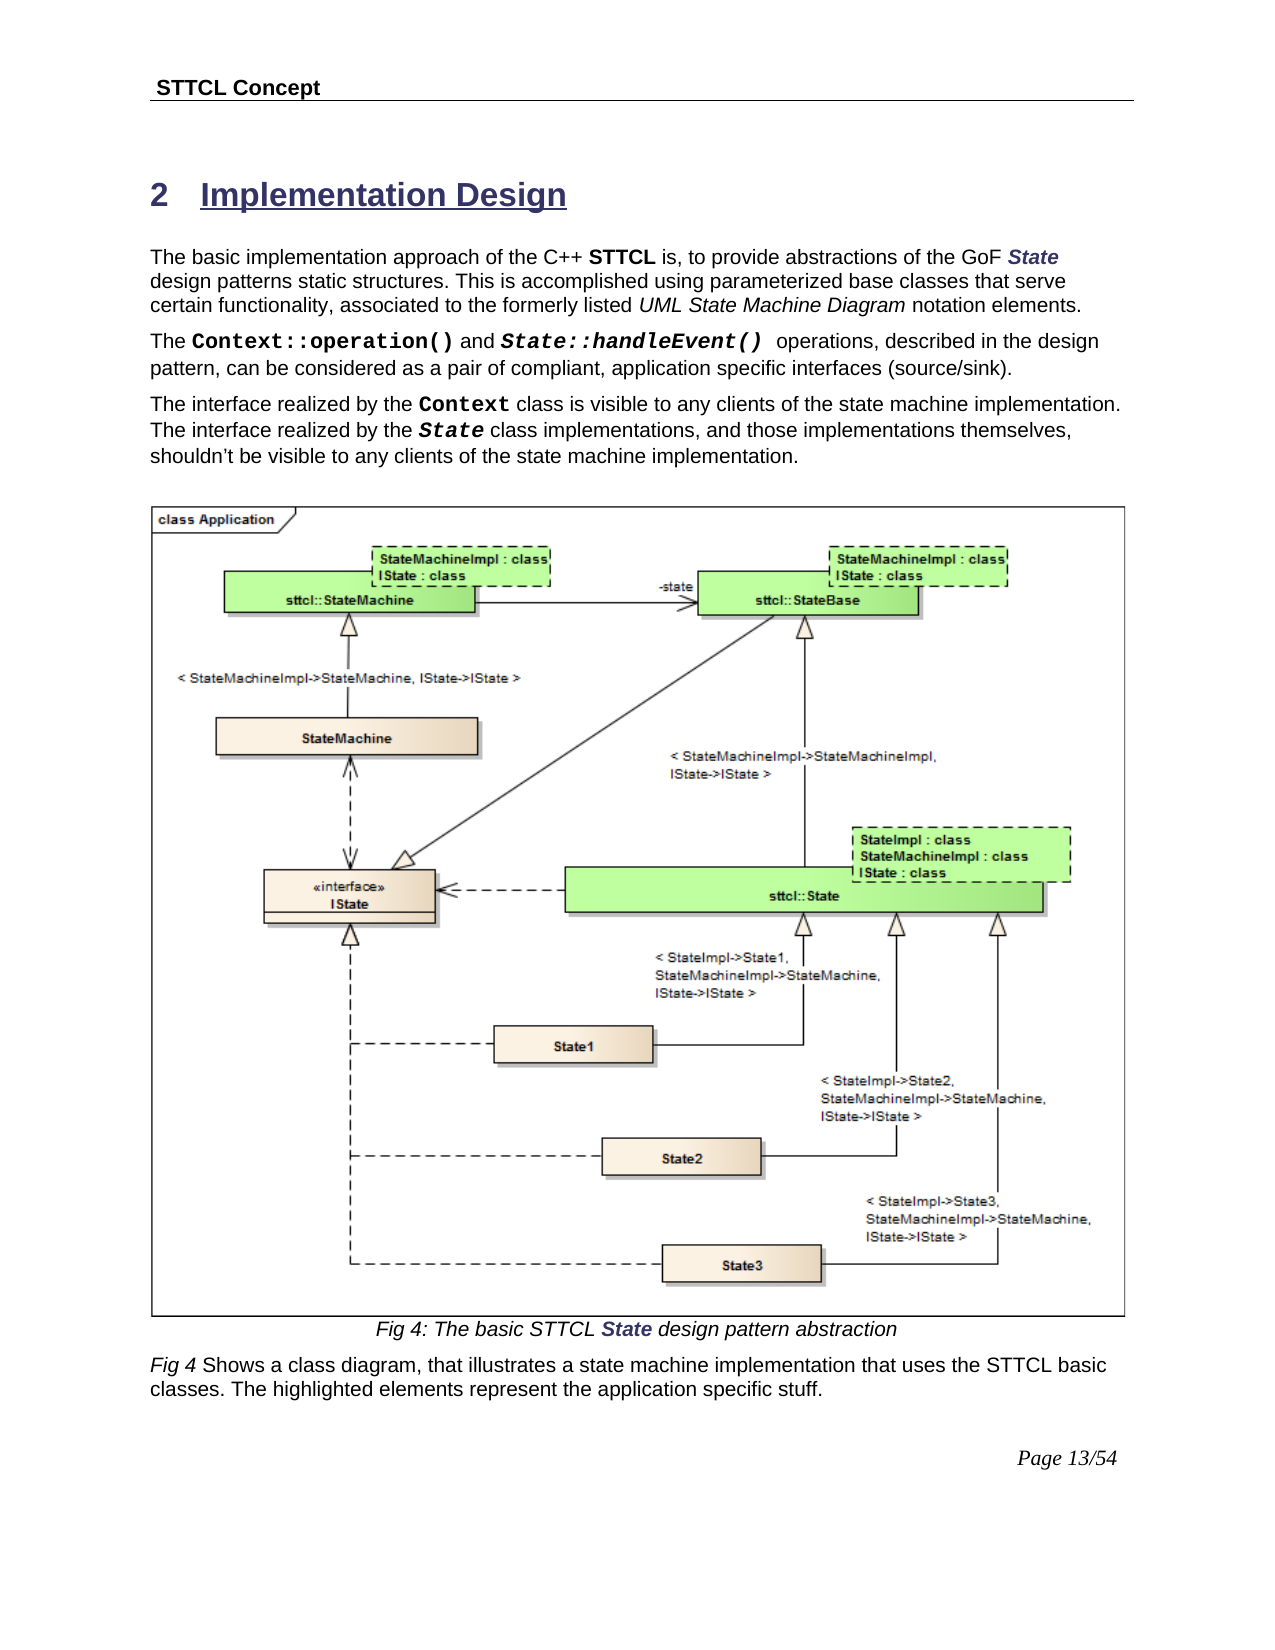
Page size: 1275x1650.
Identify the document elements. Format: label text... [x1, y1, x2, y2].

text The interface realized by the Context class is visible to any clients of the state machine implementation. The interface realized by the State class implementations, and those implementations themselves, shouldn’t be visible to any clients of the state machine implementation. [150, 392, 1125, 468]
text Fig 4 Shows a class diagram, that illustrates a state machine implementation that uses the STTCL basic classes. The highlighted elements represent the application specific stuff. [150, 1341, 1125, 1400]
picture [150, 505, 1125, 1317]
subtitle Implementation Design [150, 175, 1125, 213]
text Fig 4: The basic STTCL State design pattern abstraction [150, 1317, 1125, 1341]
text The Context::operation() and State::handleEvent() operations, described in the design pattern, can be considered as a pair of compliant, application specific interfaces (source/sink). [150, 329, 1125, 379]
text The basic implementation approach of the C++ STTCL is, to provide abstractions of the GoF State design patterns static structures. This is accomplished using parameterized base classes that serve certain functionality, associated to the formerly listed UML State Machine Diagram notation elements. [150, 245, 1125, 317]
